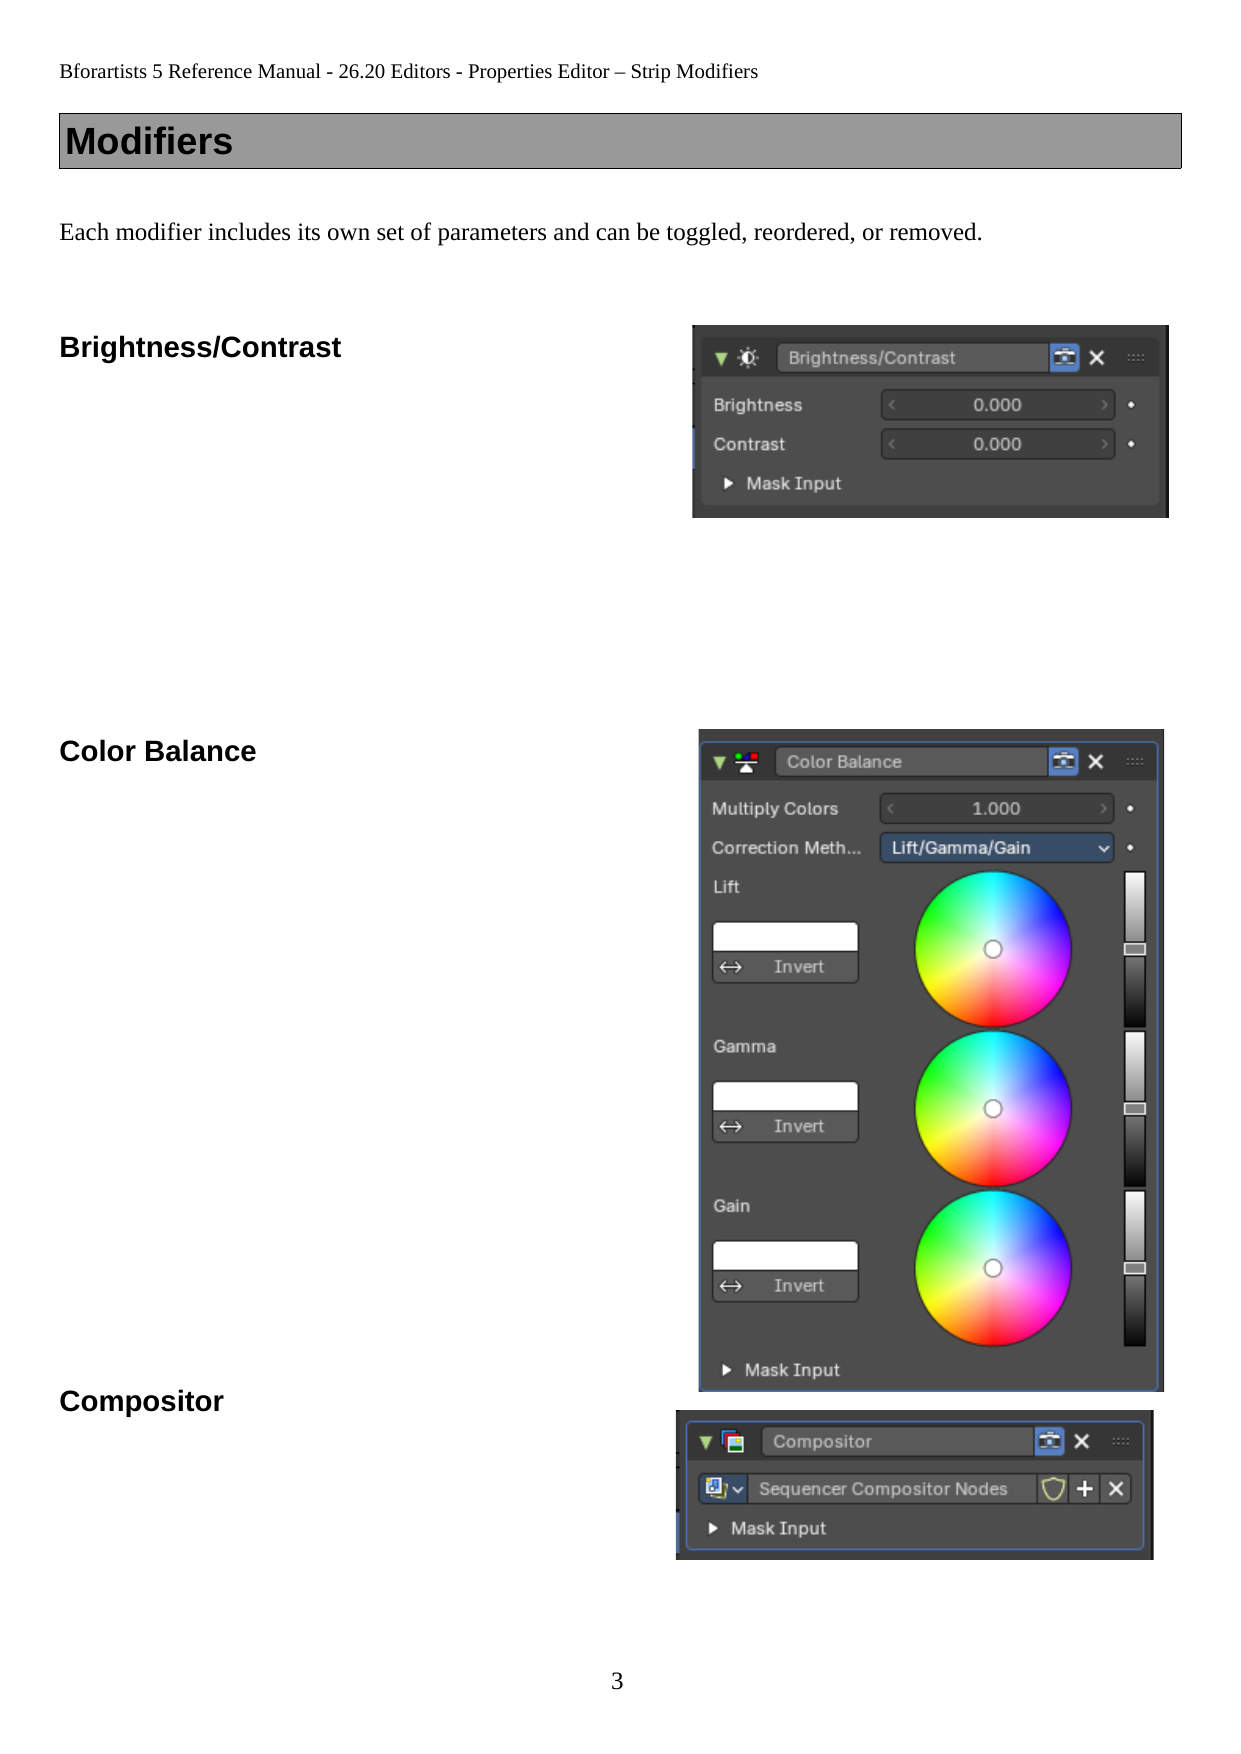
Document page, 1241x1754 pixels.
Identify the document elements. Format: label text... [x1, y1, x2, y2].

picture [675, 1410, 1154, 1560]
text Each modifier includes its own set of parameters and can be toggled, reordered, or removed. [59, 217, 1181, 246]
subtitle Compositor [59, 1383, 1181, 1417]
table_header Modifiers [60, 114, 1181, 168]
subtitle [1165, 734, 1181, 768]
picture [692, 325, 1169, 518]
picture [698, 729, 1165, 1392]
subtitle Color Balance [59, 734, 698, 768]
subtitle Brightness/Contrast [59, 330, 692, 363]
subtitle [1169, 330, 1181, 363]
